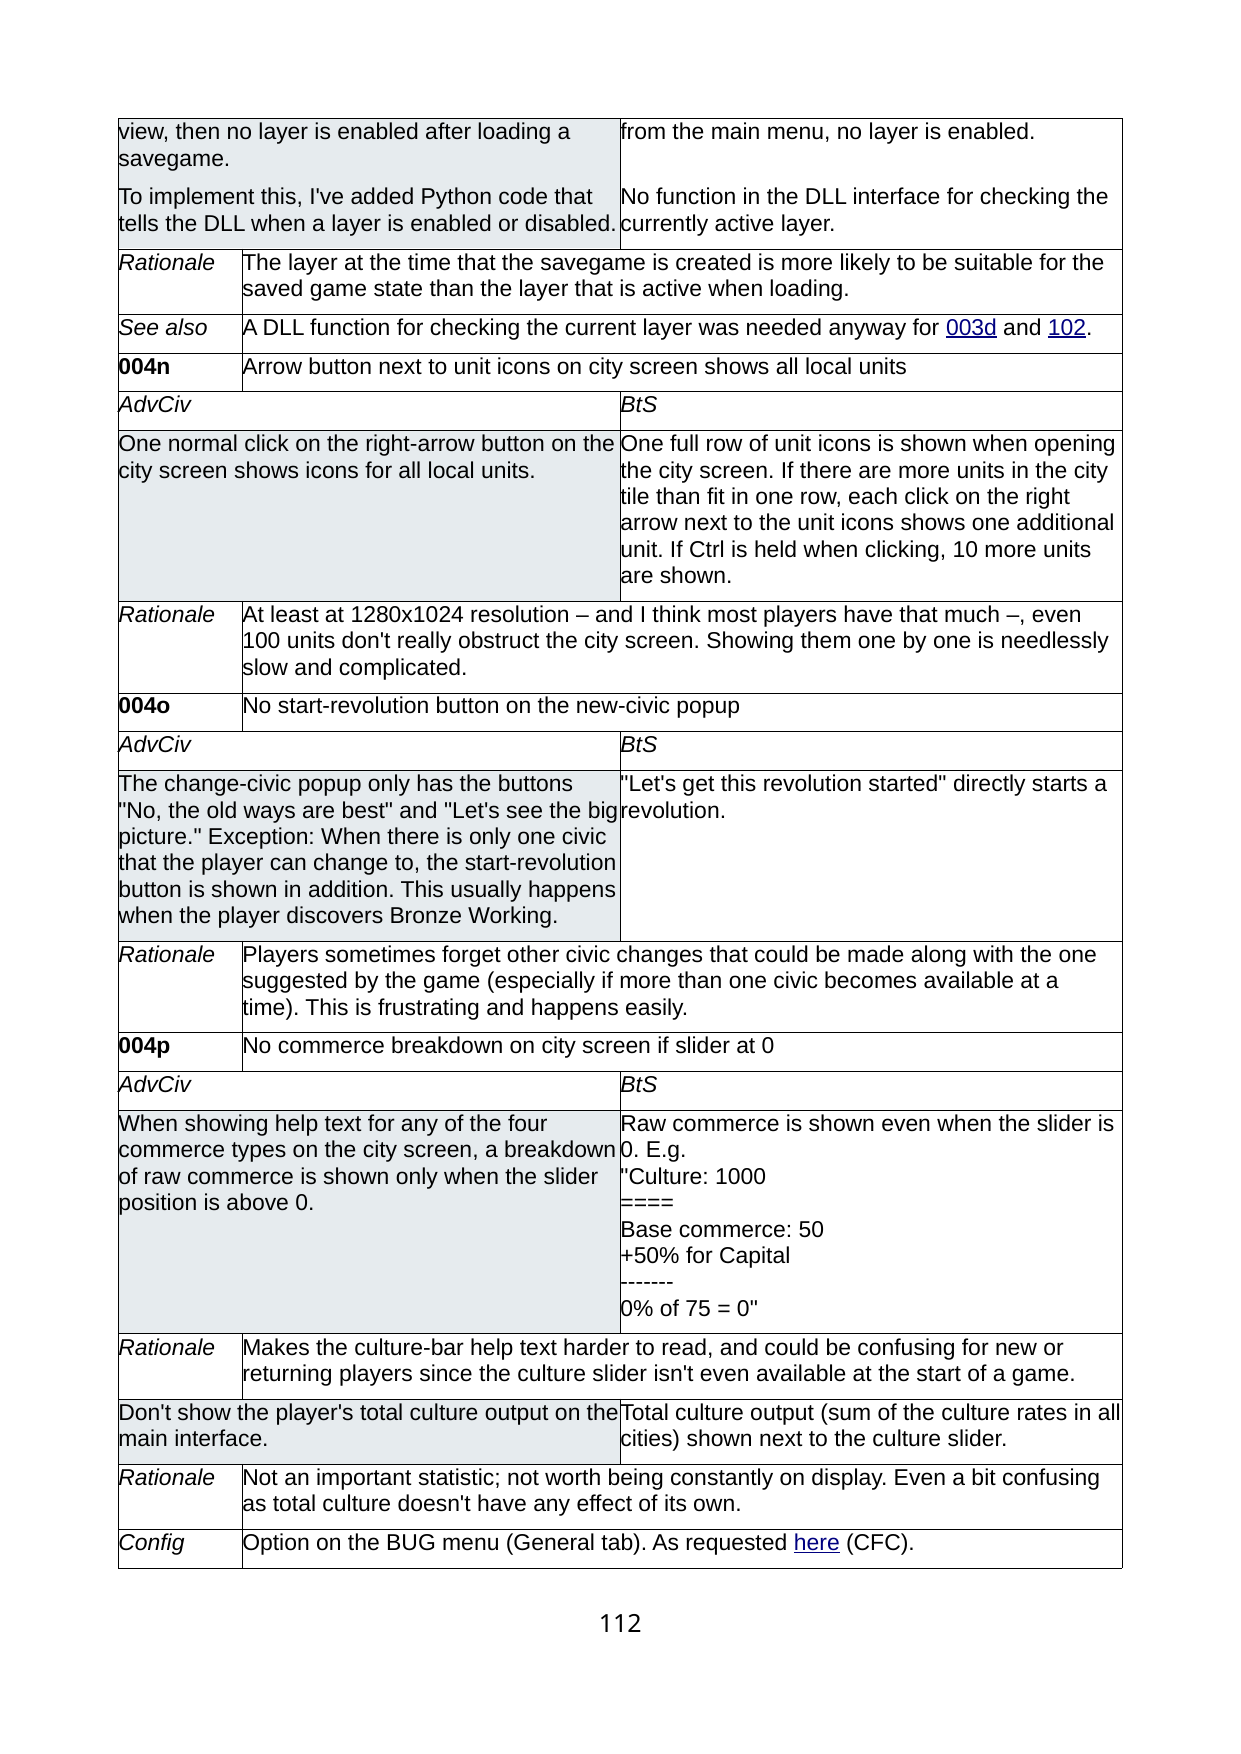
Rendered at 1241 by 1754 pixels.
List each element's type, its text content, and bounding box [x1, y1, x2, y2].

table_cell Rationale [119, 1465, 242, 1529]
table_cell One normal click on the right-arrow button on the city screen shows icons for all local units. [119, 431, 620, 601]
table_cell Total culture output (sum of the culture rates in all cities) shown next to the culture slider. [621, 1400, 1122, 1464]
table_cell Config [119, 1530, 242, 1568]
table_cell from the main menu, no layer is enabled. No function in the DLL interface for checking the currently active layer. [621, 119, 1122, 248]
table_cell BtS [621, 392, 1122, 430]
table_cell Rationale [119, 1334, 242, 1398]
table_cell 004p [119, 1033, 242, 1071]
table_cell AdvCiv [119, 1072, 620, 1110]
table_cell No commerce breakdown on city screen if slider at 0 [243, 1033, 1122, 1071]
table_cell One full row of unit icons is shown when opening the city screen. If there are more units in the city tile than fit in one row, each click on the right arrow next to the unit icons shows one additional unit. If Ctrl is held when clicking, 10 more units are shown. [621, 431, 1122, 601]
table_cell No start-revolution button on the new-civic popup [243, 694, 1122, 731]
table_cell Not an important statistic; not worth being constantly on display. Even a bit confusing as total culture doesn't have any effect of its own. [243, 1465, 1122, 1529]
table_cell Option on the BUG menu (General tab). As requested here (CFC). [243, 1530, 1122, 1568]
table_cell "Let's get this revolution started" directly starts a revolution. [621, 771, 1122, 941]
table_cell The change-civic popup only has the buttons "No, the old ways are best" and "Let's see the big picture." Exception: When there is only one civic that the player can change to, the start-revolution button is shown in addition. This usually happens when the player discovers Bronze Working. [119, 771, 620, 941]
table_cell 004n [119, 354, 242, 391]
table_cell Players sometimes forget other civic changes that could be made along with the one suggested by the game (especially if more than one civic becomes available at a time). This is frustrating and happens easily. [243, 942, 1122, 1032]
table_cell BtS [621, 732, 1122, 770]
table_cell At least at 1280x1024 resolution – and I think most players have that much –, even 100 units don't really obstruct the city screen. Showing them one by one is needlessly slow and complicated. [243, 602, 1122, 692]
table_cell Makes the culture-bar help text harder to read, and could be confusing for new or returning players since the culture slider isn't even available at the start of a game. [243, 1334, 1122, 1398]
table_cell Raw commerce is shown even when the slider is 0. E.g. "Culture: 1000 ==== Base commerce: 50 +50% for Capital ------- 0% of 75 = 0" [621, 1111, 1122, 1333]
table_cell See also [119, 315, 242, 352]
table_cell 004o [119, 694, 242, 731]
table_cell When showing help text for any of the four commerce types on the city screen, a breakdown of raw commerce is shown only when the slider position is above 0. [119, 1111, 620, 1333]
table_cell BtS [621, 1072, 1122, 1110]
table_cell A DLL function for checking the current layer was needed anyway for 003d and 102. [243, 315, 1122, 352]
table_cell Don't show the player's total culture output on the main interface. [119, 1400, 620, 1464]
table_cell AdvCiv [119, 392, 620, 430]
table_cell Rationale [119, 602, 242, 692]
table_cell Rationale [119, 942, 242, 1032]
table_cell view, then no layer is enabled after loading a savegame. To implement this, I've added Python code that tells the DLL when a layer is enabled or disabled. [119, 119, 620, 248]
table_cell AdvCiv [119, 732, 620, 770]
table_cell Arrow button next to unit icons on city screen shows all local units [243, 354, 1122, 391]
table_cell The layer at the time that the savegame is created is more likely to be suitable for the saved game state than the layer that is active when loading. [243, 250, 1122, 314]
table_cell Rationale [119, 250, 242, 314]
